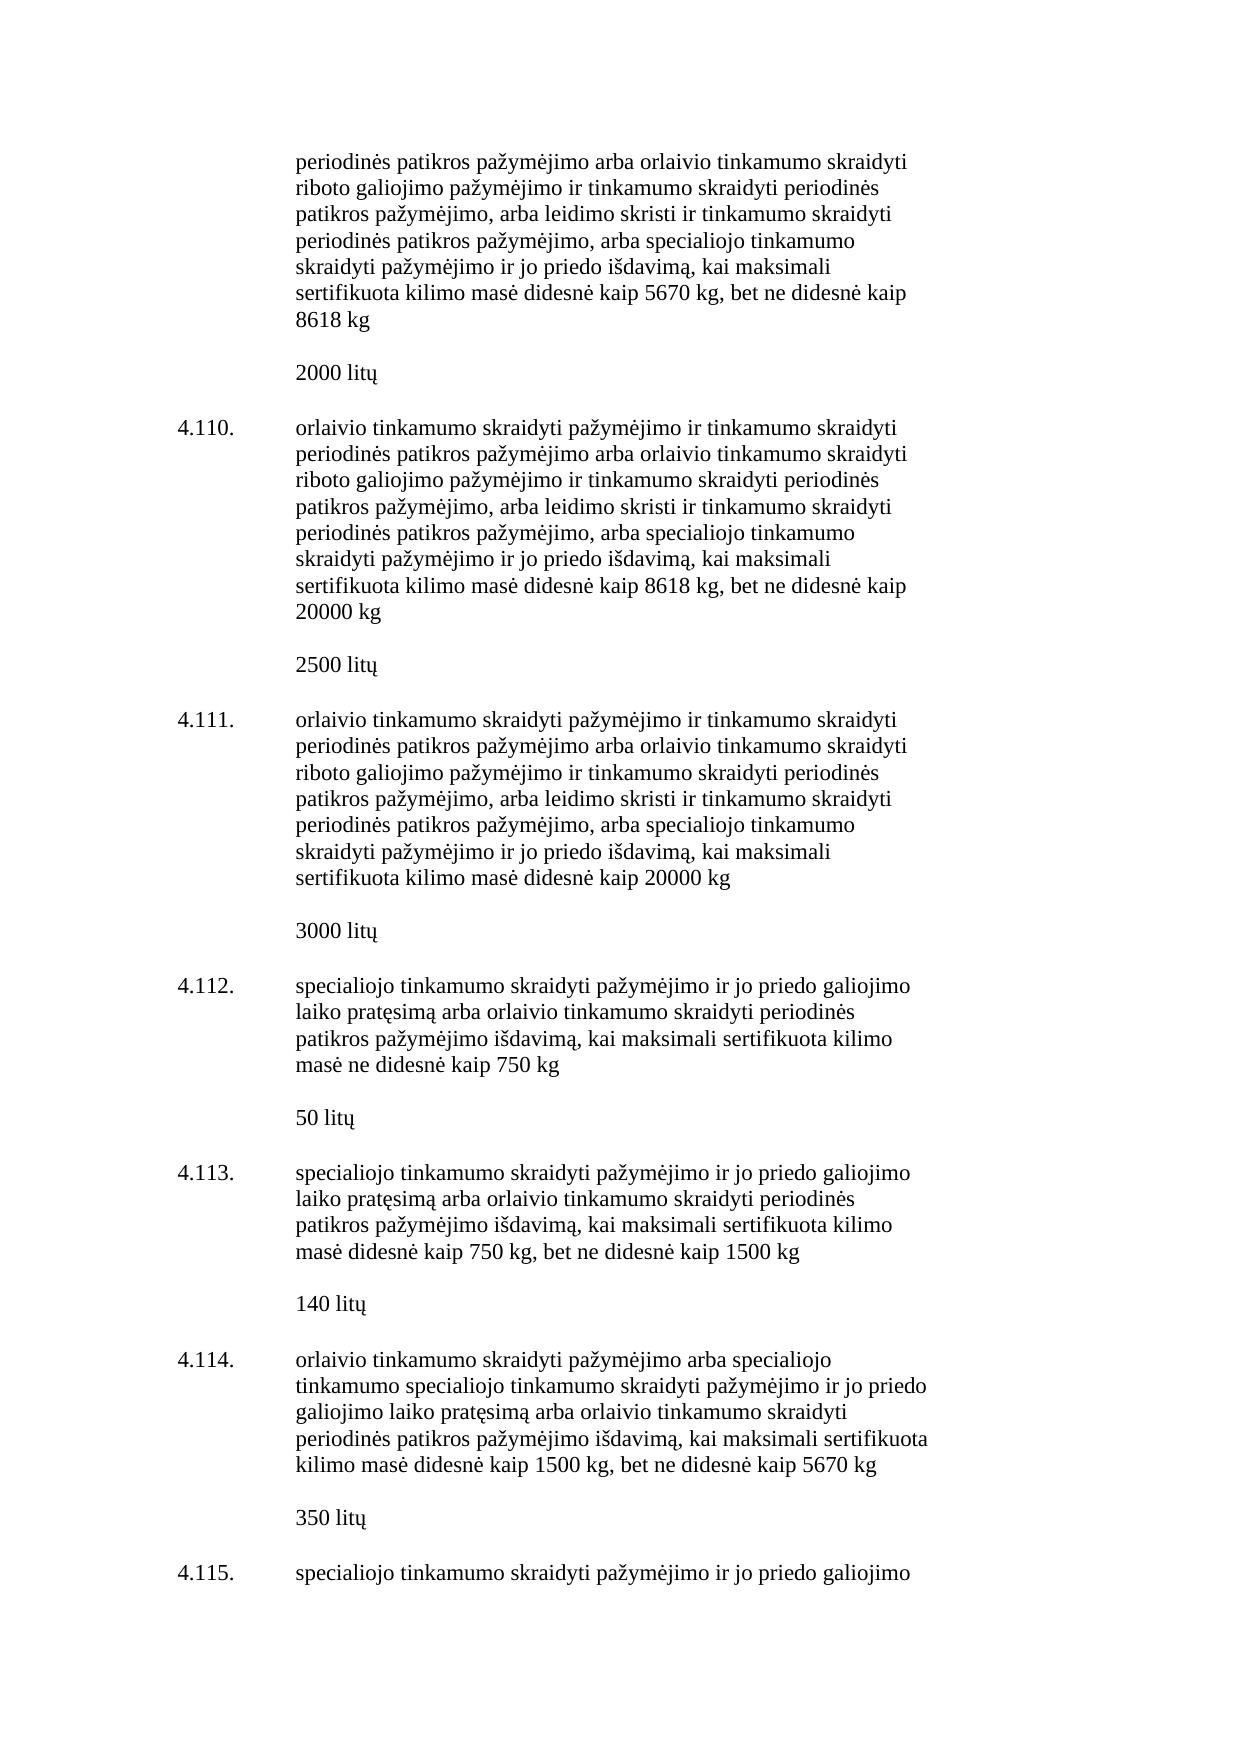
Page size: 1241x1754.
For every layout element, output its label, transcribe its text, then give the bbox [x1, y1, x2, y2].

text skraidyti pažymėjimo ir jo priedo išdavimą, kai maksimali [177, 253, 930, 279]
text periodinės patikros pažymėjimo, arba specialiojo tinkamumo [177, 811, 930, 838]
text periodinės patikros pažymėjimo arba orlaivio tinkamumo skraidyti [177, 440, 930, 466]
text laiko pratęsimą arba orlaivio tinkamumo skraidyti periodinės [177, 998, 930, 1024]
text riboto galiojimo pažymėjimo ir tinkamumo skraidyti periodinės [177, 759, 930, 785]
text patikros pažymėjimo, arba leidimo skristi ir tinkamumo skraidyti [177, 785, 930, 811]
text skraidyti pažymėjimo ir jo priedo išdavimą, kai maksimali [177, 838, 930, 864]
text 4.112. specialiojo tinkamumo skraidyti pažymėjimo ir jo priedo galiojimo [177, 972, 930, 998]
text patikros pažymėjimo, arba leidimo skristi ir tinkamumo skraidyti [177, 493, 930, 519]
text periodinės patikros pažymėjimo arba orlaivio tinkamumo skraidyti [177, 148, 930, 174]
text periodinės patikros pažymėjimo arba orlaivio tinkamumo skraidyti [177, 732, 930, 759]
text riboto galiojimo pažymėjimo ir tinkamumo skraidyti periodinės [177, 174, 930, 200]
text sertifikuota kilimo masė didesnė kaip 8618 kg, bet ne didesnė kaip [177, 572, 930, 598]
text tinkamumo specialiojo tinkamumo skraidyti pažymėjimo ir jo priedo [177, 1372, 930, 1398]
text sertifikuota kilimo masė didesnė kaip 20000 kg 3000 litų [177, 864, 930, 943]
text masė didesnė kaip 750 kg, bet ne didesnė kaip 1500 kg 140 litų [177, 1238, 930, 1317]
text 4.114. orlaivio tinkamumo skraidyti pažymėjimo arba specialiojo [177, 1346, 930, 1372]
text sertifikuota kilimo masė didesnė kaip 5670 kg, bet ne didesnė kaip [177, 279, 930, 306]
text 20000 kg 2500 litų [177, 598, 930, 677]
text kilimo masė didesnė kaip 1500 kg, bet ne didesnė kaip 5670 kg 350 litų [177, 1451, 930, 1530]
text 4.115. specialiojo tinkamumo skraidyti pažymėjimo ir jo priedo galiojimo [177, 1559, 930, 1585]
text 4.110. orlaivio tinkamumo skraidyti pažymėjimo ir tinkamumo skraidyti [177, 414, 930, 440]
text patikros pažymėjimo, arba leidimo skristi ir tinkamumo skraidyti [177, 200, 930, 227]
text masė ne didesnė kaip 750 kg 50 litų [177, 1051, 930, 1130]
text 4.111. orlaivio tinkamumo skraidyti pažymėjimo ir tinkamumo skraidyti [177, 706, 930, 732]
text riboto galiojimo pažymėjimo ir tinkamumo skraidyti periodinės [177, 466, 930, 493]
text patikros pažymėjimo išdavimą, kai maksimali sertifikuota kilimo [177, 1024, 930, 1051]
text periodinės patikros pažymėjimo, arba specialiojo tinkamumo [177, 227, 930, 253]
text periodinės patikros pažymėjimo, arba specialiojo tinkamumo [177, 519, 930, 545]
text 4.113. specialiojo tinkamumo skraidyti pažymėjimo ir jo priedo galiojimo [177, 1159, 930, 1185]
text skraidyti pažymėjimo ir jo priedo išdavimą, kai maksimali [177, 545, 930, 572]
text periodinės patikros pažymėjimo išdavimą, kai maksimali sertifikuota [177, 1425, 930, 1451]
text laiko pratęsimą arba orlaivio tinkamumo skraidyti periodinės [177, 1185, 930, 1211]
text 8618 kg 2000 litų [177, 306, 930, 385]
text galiojimo laiko pratęsimą arba orlaivio tinkamumo skraidyti [177, 1398, 930, 1425]
text patikros pažymėjimo išdavimą, kai maksimali sertifikuota kilimo [177, 1211, 930, 1238]
